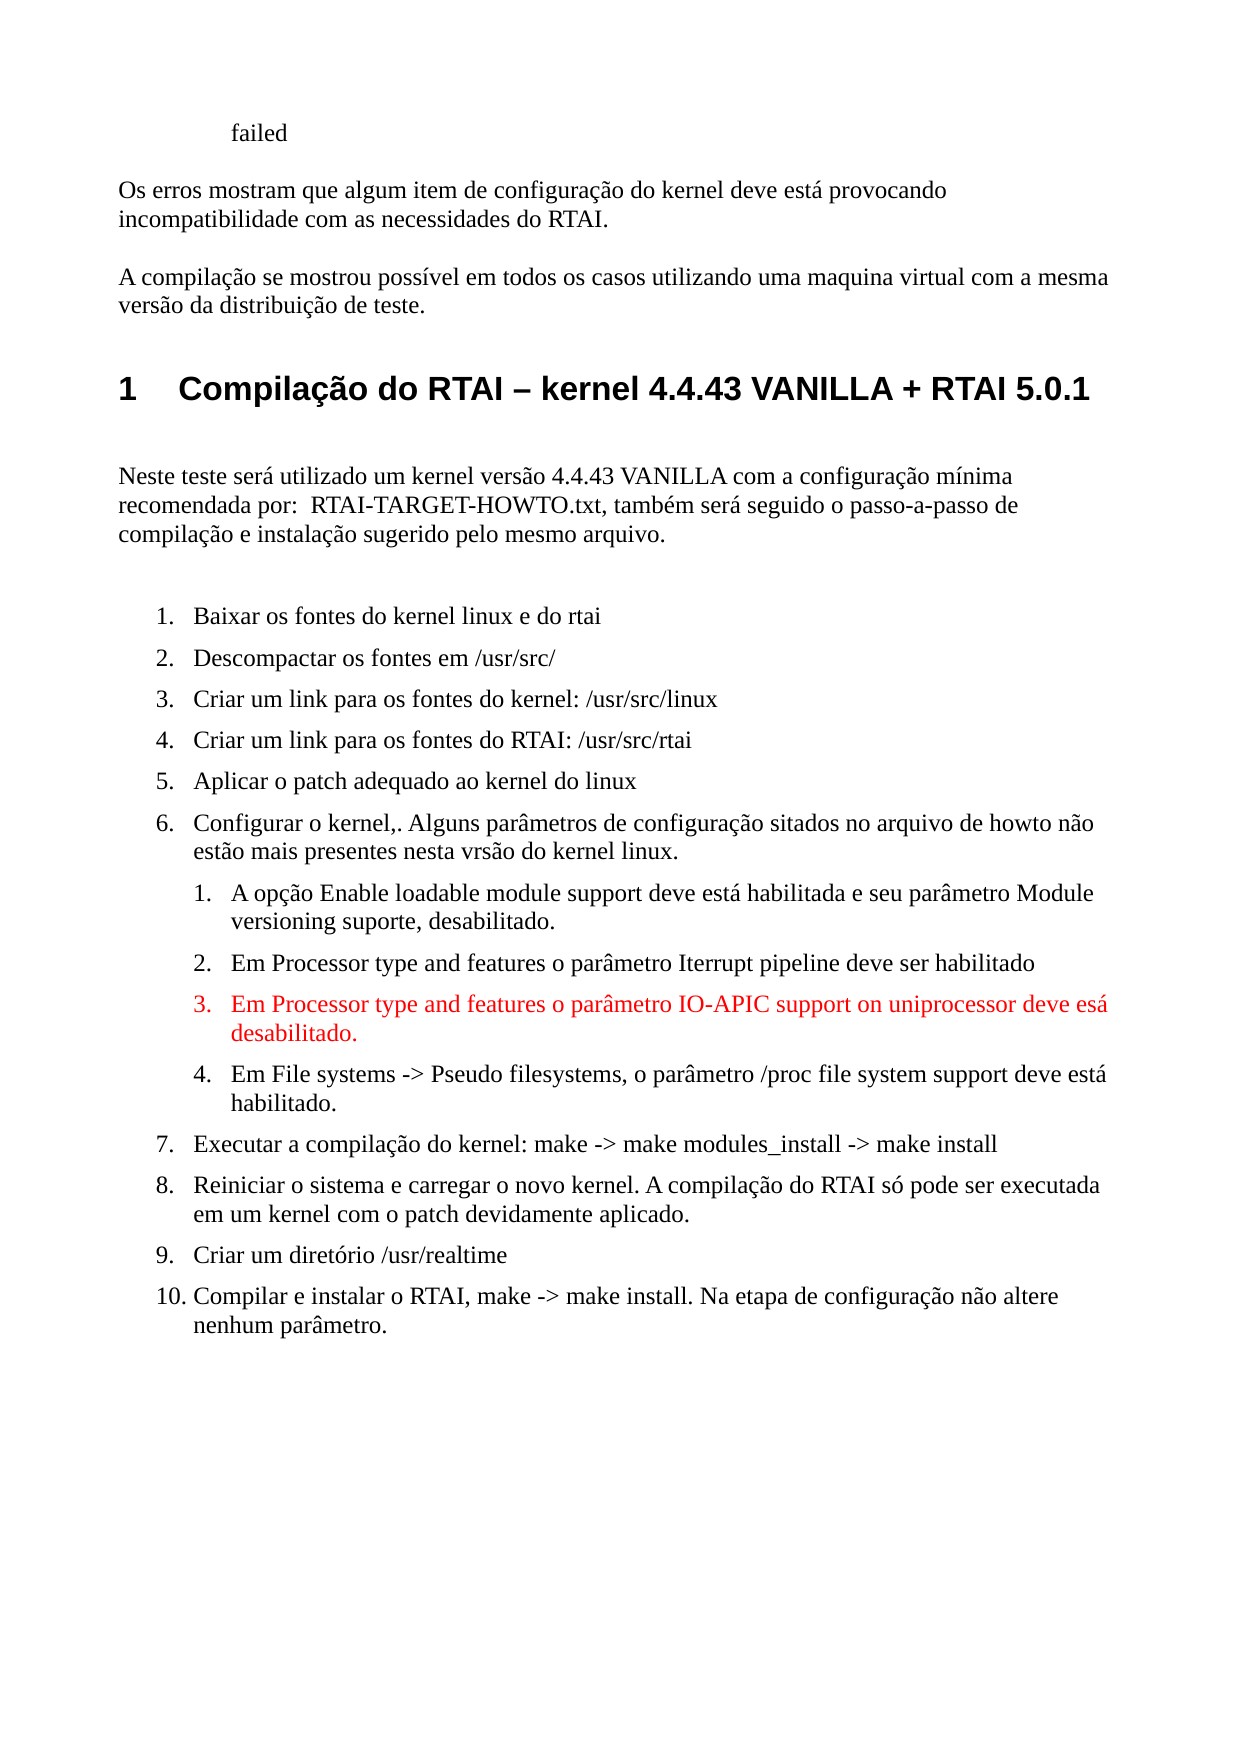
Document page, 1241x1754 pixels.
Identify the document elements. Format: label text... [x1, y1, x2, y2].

list Em Processor type and features o parâmetro IO-APIC support on uniprocessor deve esá desabilitado. [193, 989, 1122, 1046]
subtitle Compilação do RTAI – kernel 4.4.43 VANILLA + RTAI 5.0.1 [118, 369, 1122, 408]
list A opção Enable loadable module support deve está habilitada e seu parâmetro Module versioning suporte, desabilitado. [193, 878, 1122, 935]
list Em File systems -> Pseudo filesystems, o parâmetro /proc file system support deve está habilitado. [193, 1059, 1122, 1116]
list Compilar e instalar o RTAI, make -> make install. Na etapa de configuração não altere nenhum parâmetro. [156, 1281, 1122, 1339]
list Configurar o kernel,. Alguns parâmetros de configuração sitados no arquivo de howto não estão mais presentes nesta vrsão do kernel linux. [156, 808, 1122, 865]
list Criar um link para os fontes do RTAI: /usr/src/rtai [156, 725, 1122, 754]
text A compilação se mostrou possível em todos os casos utilizando uma maquina virtual com a mesma versão da distribuição de teste. [118, 262, 1122, 319]
list Criar um link para os fontes do kernel: /usr/src/linux [156, 684, 1122, 713]
list Descompactar os fontes em /usr/src/ [156, 643, 1122, 671]
list Aplicar o patch adequado ao kernel do linux [156, 766, 1122, 795]
list Baixar os fontes do kernel linux e do rtai [156, 601, 1122, 630]
list Executar a compilação do kernel: make -> make modules_install -> make install [156, 1129, 1122, 1158]
text Os erros mostram que algum item de configuração do kernel deve está provocando incompatibilidade com as necessidades do RTAI. [118, 176, 1122, 233]
list Criar um diretório /usr/realtime [156, 1240, 1122, 1269]
text Neste teste será utilizado um kernel versão 4.4.43 VANILLA com a configuração mínima recomendada por: RTAI-TARGET-HOWTO.txt, também será seguido o passo-a-passo de compilação e instalação sugerido pelo mesmo arquivo. [118, 461, 1122, 548]
list failed [193, 118, 1122, 147]
list Reiniciar o sistema e carregar o novo kernel. A compilação do RTAI só pode ser executada em um kernel com o patch devidamente aplicado. [156, 1170, 1122, 1228]
list Em Processor type and features o parâmetro Iterrupt pipeline deve ser habilitado [193, 948, 1122, 976]
